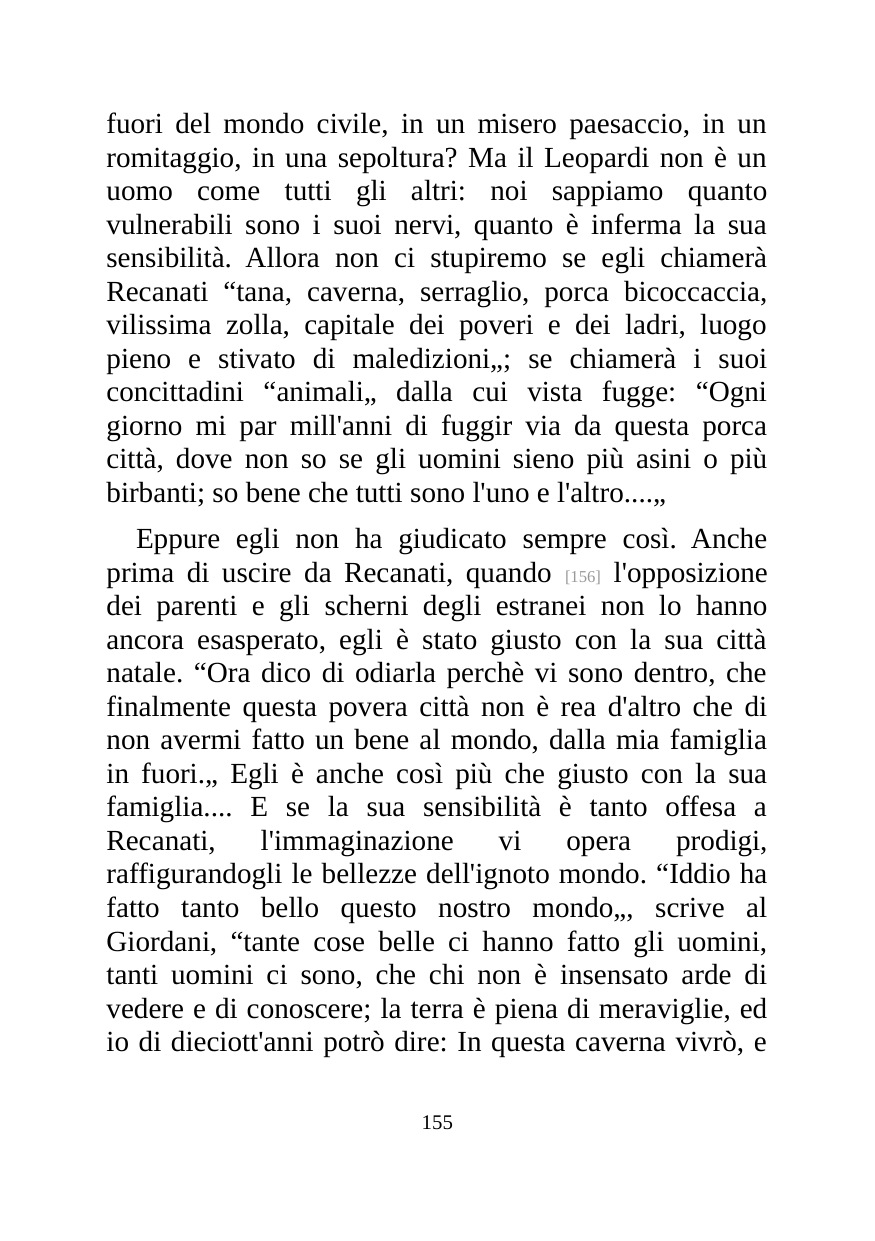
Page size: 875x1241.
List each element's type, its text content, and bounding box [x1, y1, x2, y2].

text fuori del mondo civile, in un misero paesaccio, in un romitaggio, in una sepoltura? Ma il Leopardi non è un uomo come tutti gli altri: noi sappiamo quanto vulnerabili sono i suoi nervi, quanto è inferma la sua sensibilità. Allora non ci stupiremo se egli chiamerà Recanati “tana, caverna, serraglio, porca bicoccaccia, vilissima zolla, capitale dei poveri e dei ladri, luogo pieno e stivato di maledizioni„; se chiamerà i suoi concittadini “animali„ dalla cui vista fugge: “Ogni giorno mi par mill'anni di fuggir via da questa porca città, dove non so se gli uomini sieno più asini o più birbanti; so bene che tutti sono l'uno e l'altro....„ [106, 106, 768, 509]
text Eppure egli non ha giudicato sempre così. Anche prima di uscire da Recanati, quando [156] l'opposizione dei parenti e gli scherni degli estranei non lo hanno ancora esasperato, egli è stato giusto con la sua città natale. “Ora dico di odiarla perchè vi sono dentro, che finalmente questa povera città non è rea d'altro che di non avermi fatto un bene al mondo, dalla mia famiglia in fuori.„ Egli è anche così più che giusto con la sua famiglia.... E se la sua sensibilità è tanto offesa a Recanati, l'immaginazione vi opera prodigi, raffigurandogli le bellezze dell'ignoto mondo. “Iddio ha fatto tanto bello questo nostro mondo„, scrive al Giordani, “tante cose belle ci hanno fatto gli uomini, tanti uomini ci sono, che chi non è insensato arde di vedere e di conoscere; la terra è piena di meraviglie, ed io di dieciott'anni potrò dire: In questa caverna vivrò, e [106, 521, 768, 1058]
